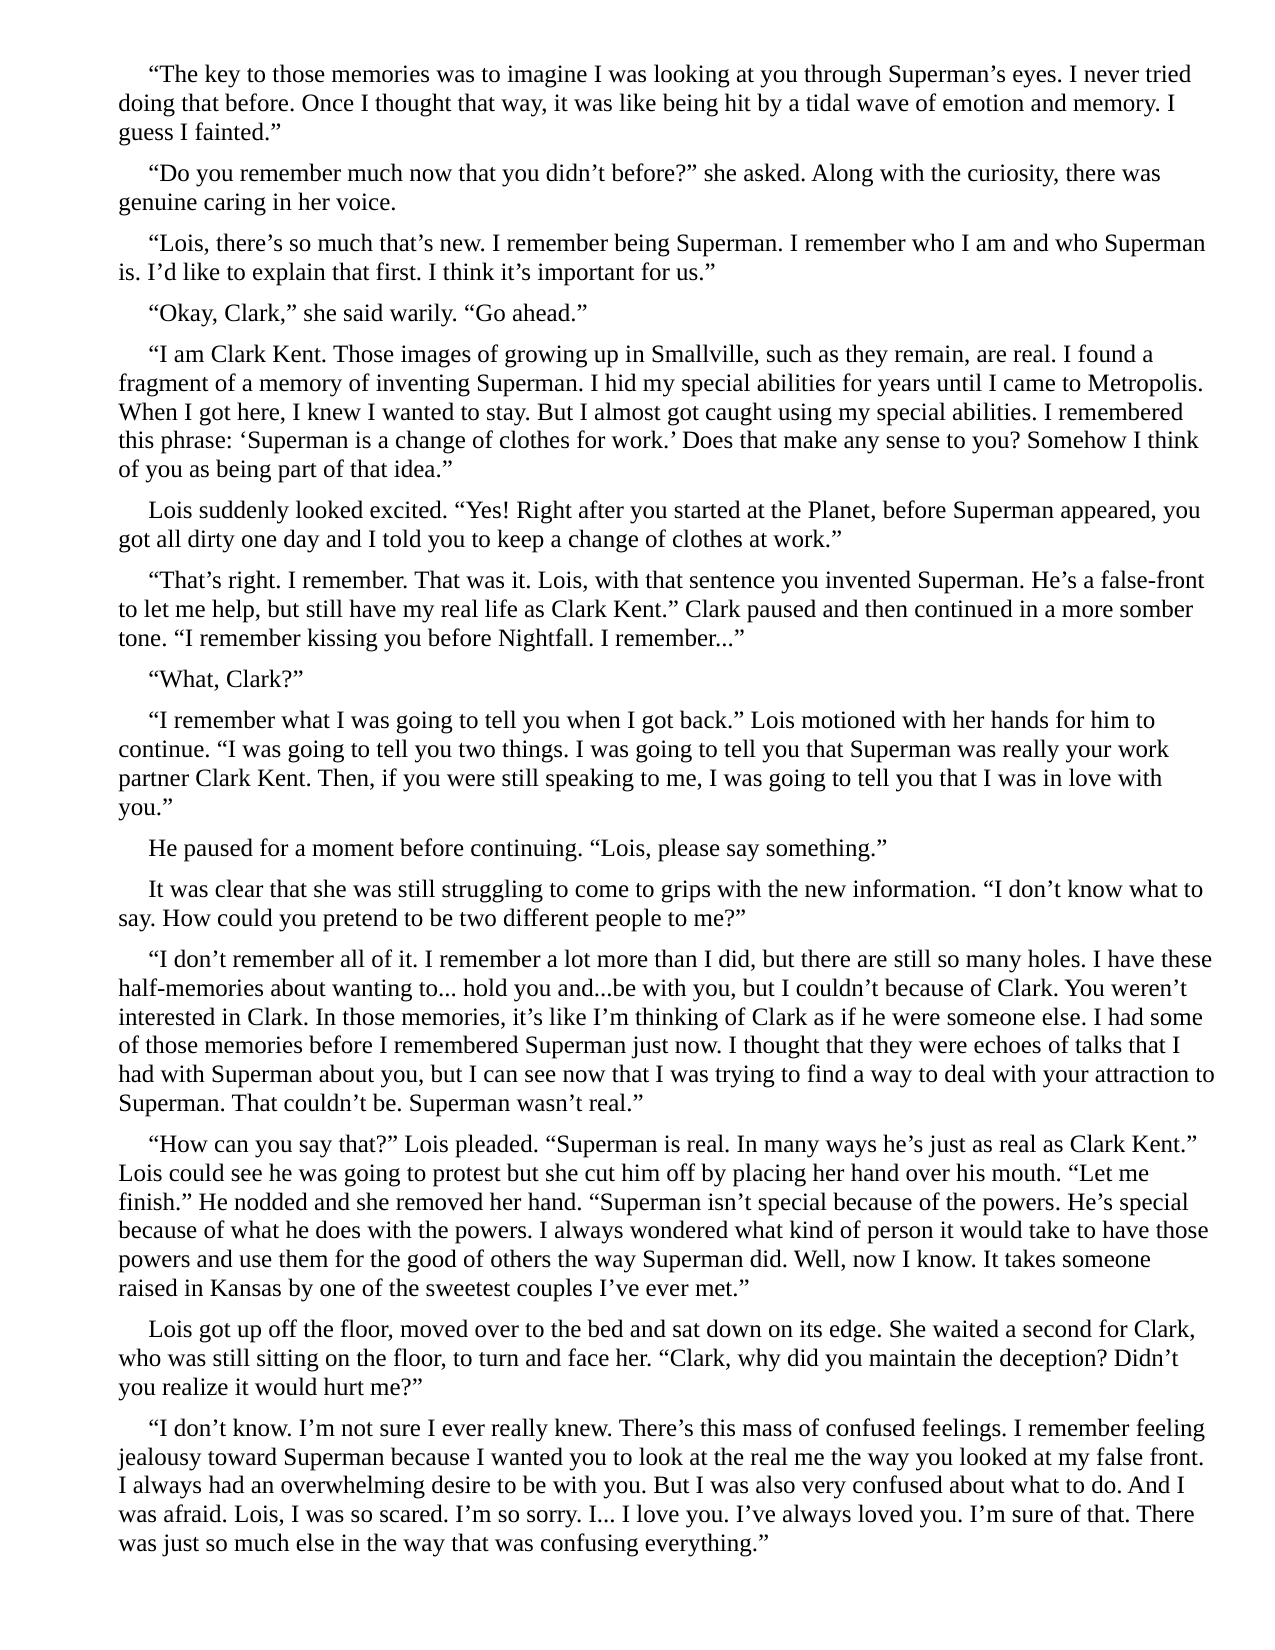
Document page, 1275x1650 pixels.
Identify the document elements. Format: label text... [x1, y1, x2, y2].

text Lois got up off the floor, moved over to the bed and sat down on its edge. She waited a second for Clark, who was still sitting on the floor, to turn and face her. “Clark, why did you maintain the deception? Didn’t you realize it would hurt me?” [118, 1314, 1216, 1400]
text It was clear that she was still struggling to come to grips with the new information. “I don’t know what to say. How could you pretend to be two different people to me?” [118, 874, 1216, 932]
text Lois suddenly looked excited. “Yes! Right after you started at the Planet, before Superman appeared, you got all dirty one day and I told you to keep a change of clothes at work.” [118, 495, 1216, 553]
text “Okay, Clark,” she said warily. “Go ahead.” [118, 298, 1216, 327]
text “I don’t know. I’m not sure I ever really knew. There’s this mass of confused feelings. I remember feeling jealousy toward Superman because I wanted you to look at the real me the way you looked at my false front. I always had an overwhelming desire to be with you. But I was also very confused about what to do. And I was afraid. Lois, I was so scared. I’m so sorry. I... I love you. I’ve always loved you. I’m sure of that. There was just so much else in the way that was confusing everything.” [118, 1413, 1216, 1557]
text “Lois, there’s so much that’s new. I remember being Superman. I remember who I am and who Superman is. I’d like to explain that first. I think it’s important for us.” [118, 228, 1216, 285]
text “What, Clark?” [118, 664, 1216, 693]
text “I am Clark Kent. Those images of growing up in Smallville, such as they remain, are real. I found a fragment of a memory of inventing Superman. I hid my special abilities for years until I came to Metropolis. When I got here, I knew I wanted to stay. But I almost got caught using my special abilities. I remembered this phrase: ‘Superman is a change of clothes for work.’ Does that make any sense to you? Somehow I think of you as being part of that idea.” [118, 339, 1216, 483]
text “I don’t remember all of it. I remember a lot more than I did, but there are still so many holes. I have these half-memories about wanting to... hold you and...be with you, but I couldn’t because of Clark. You weren’t interested in Clark. In those memories, it’s like I’m thinking of Clark as if he were someone else. I had some of those memories before I remembered Superman just now. I thought that they were echoes of talks that I had with Superman about you, but I can see now that I was trying to find a way to deal with your attraction to Superman. That couldn’t be. Superman wasn’t real.” [118, 944, 1216, 1117]
text “Do you remember much now that you didn’t before?” she asked. Along with the curiosity, there was genuine caring in her voice. [118, 158, 1216, 215]
text “That’s right. I remember. That was it. Lois, with that sentence you invented Superman. He’s a false-front to let me help, but still have my real life as Clark Kent.” Clark paused and then continued in a more somber tone. “I remember kissing you before Nightfall. I remember...” [118, 565, 1216, 652]
text “I remember what I was going to tell you when I got back.” Lois motioned with her hands for him to continue. “I was going to tell you two things. I was going to tell you that Superman was really your work partner Clark Kent. Then, if you were still speaking to me, I was going to tell you that I was in love with you.” [118, 705, 1216, 820]
text “The key to those memories was to imagine I was looking at you through Superman’s eyes. I never tried doing that before. Once I thought that way, it was like being hit by a tidal wave of emotion and memory. I guess I fainted.” [118, 59, 1216, 145]
text “How can you say that?” Lois pleaded. “Superman is real. In many ways he’s just as real as Clark Kent.” Lois could see he was going to protest but she cut him off by placing her hand over his mouth. “Let me finish.” He nodded and she removed her hand. “Superman isn’t special because of the powers. He’s special because of what he does with the powers. I always wondered what kind of person it would take to have those powers and use them for the good of others the way Superman did. Well, now I know. It takes someone raised in Kansas by one of the sweetest couples I’ve ever met.” [118, 1129, 1216, 1302]
text He paused for a moment before continuing. “Lois, please say something.” [118, 833, 1216, 862]
